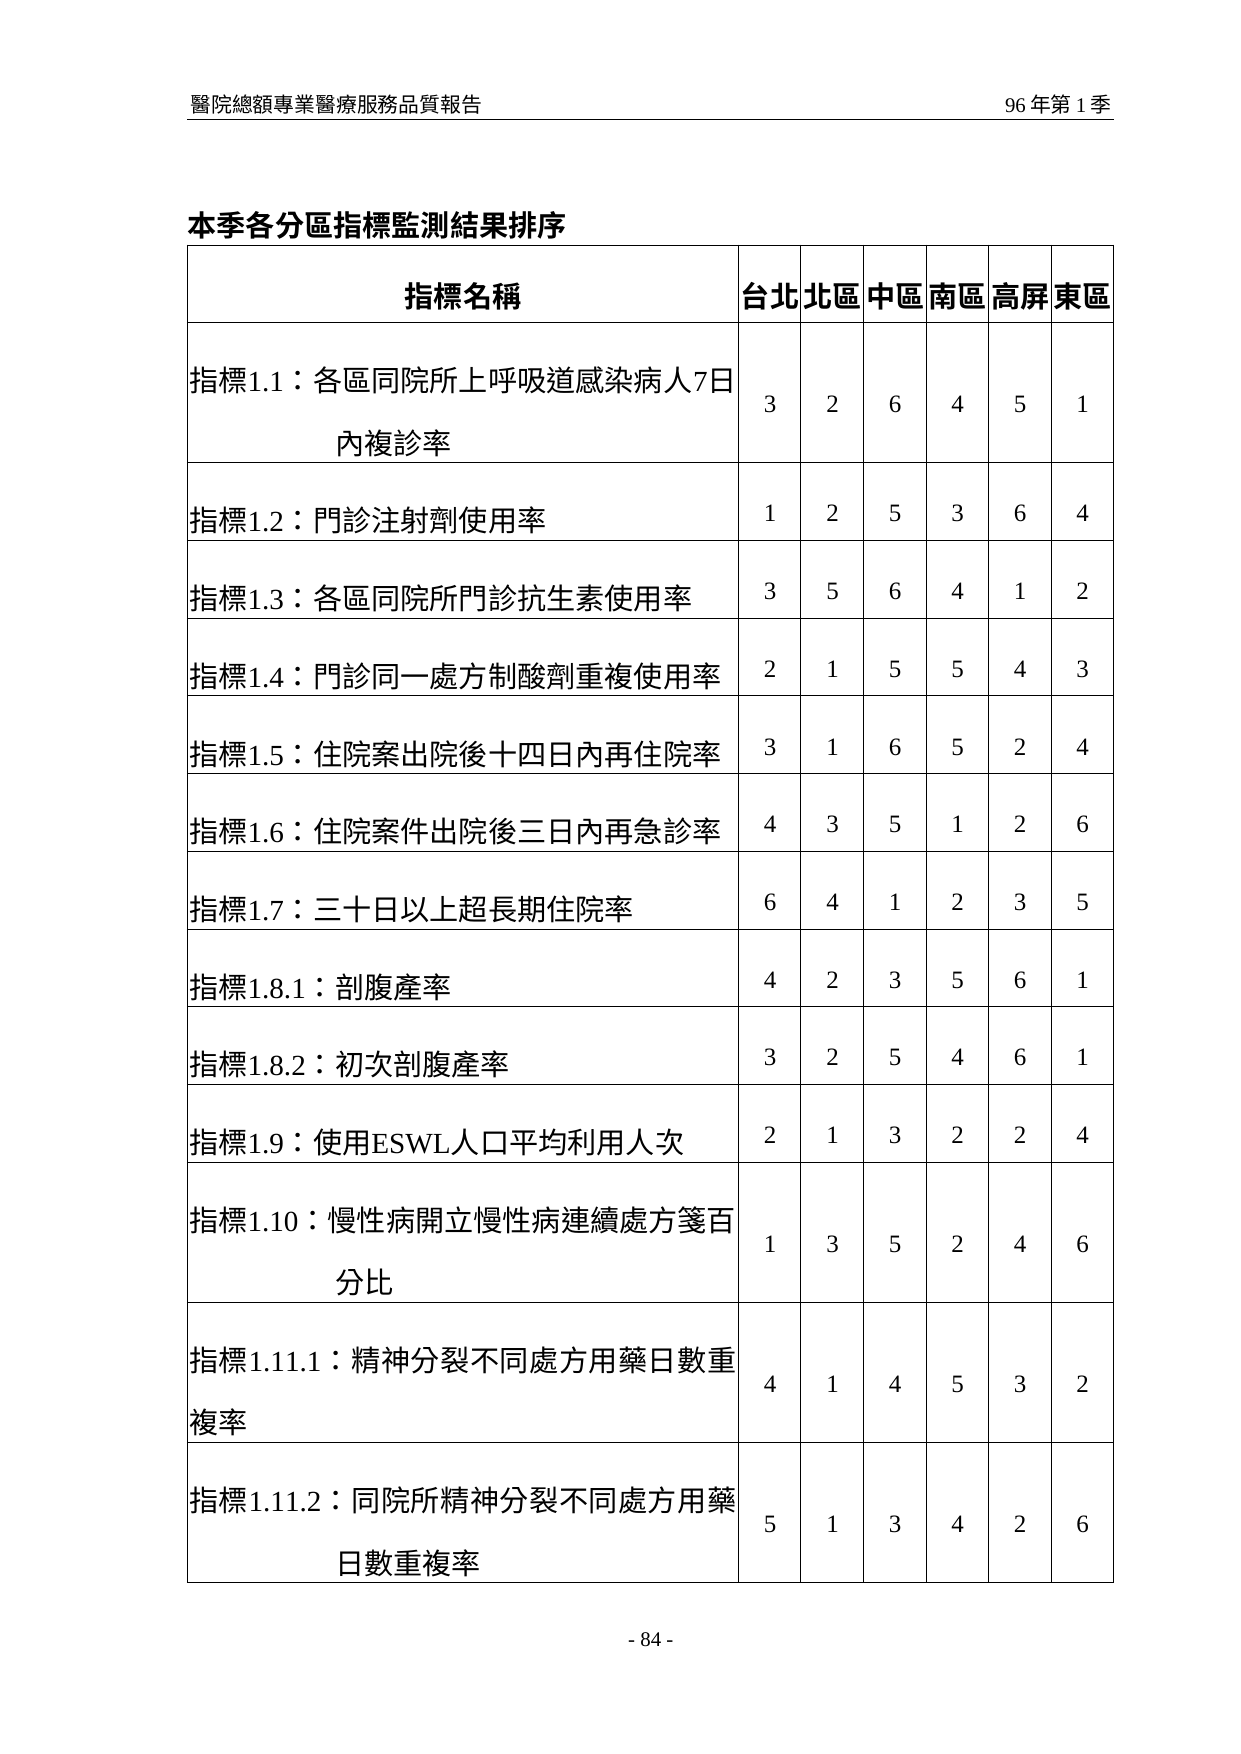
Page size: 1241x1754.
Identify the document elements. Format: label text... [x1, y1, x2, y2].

table_cell 1 [739, 463, 800, 540]
table_cell 指標1.9：使用ESWL人口平均利用人次 [188, 1085, 738, 1162]
table_cell 1 [801, 696, 863, 773]
table_header 高屏 [989, 246, 1051, 322]
table_cell 4 [927, 541, 988, 618]
table_cell 2 [927, 1163, 988, 1302]
table_header 台北 [739, 246, 800, 322]
table_cell 1 [801, 1443, 863, 1582]
table_cell 6 [864, 696, 926, 773]
table_cell 6 [864, 323, 926, 462]
table_cell 6 [739, 852, 800, 928]
table_cell 2 [989, 696, 1051, 773]
table_cell 2 [801, 463, 863, 540]
table_cell 2 [927, 852, 988, 928]
table_cell 5 [864, 619, 926, 695]
table_cell 4 [1052, 1085, 1113, 1162]
table_cell 2 [801, 1007, 863, 1084]
table_cell 4 [927, 323, 988, 462]
table_cell 3 [801, 1163, 863, 1302]
table_header 中區 [864, 246, 926, 322]
table_cell 指標1.5：住院案出院後十四日內再住院率 [188, 696, 738, 773]
table_cell 6 [989, 1007, 1051, 1084]
table_cell 2 [989, 774, 1051, 851]
table_cell 指標1.4：門診同一處方制酸劑重複使用率 [188, 619, 738, 695]
table_header 南區 [927, 246, 988, 322]
table_cell 1 [864, 852, 926, 928]
table_cell 指標1.1：各區同院所上呼吸道感染病人7日內複診率 [188, 323, 738, 462]
table_cell 2 [739, 619, 800, 695]
table_cell 3 [739, 696, 800, 773]
table_cell 1 [801, 1085, 863, 1162]
table_cell 2 [801, 930, 863, 1006]
table_cell 5 [864, 463, 926, 540]
table_cell 1 [989, 541, 1051, 618]
table_cell 4 [801, 852, 863, 928]
table_cell 5 [927, 1303, 988, 1442]
table_cell 5 [989, 323, 1051, 462]
table_cell 指標1.3：各區同院所門診抗生素使用率 [188, 541, 738, 618]
table_cell 4 [1052, 696, 1113, 773]
table_cell 3 [864, 930, 926, 1006]
table_cell 3 [801, 774, 863, 851]
table_cell 1 [927, 774, 988, 851]
table_cell 4 [864, 1303, 926, 1442]
table_cell 3 [864, 1085, 926, 1162]
table_cell 指標1.2：門診注射劑使用率 [188, 463, 738, 540]
table_cell 2 [989, 1085, 1051, 1162]
table_cell 2 [739, 1085, 800, 1162]
table_cell 4 [927, 1007, 988, 1084]
table_cell 指標1.11.2：同院所精神分裂不同處方用藥日數重複率 [188, 1443, 738, 1582]
table_cell 1 [1052, 930, 1113, 1006]
table_cell 4 [739, 1303, 800, 1442]
table_cell 5 [864, 1163, 926, 1302]
table_cell 4 [739, 930, 800, 1006]
table_cell 指標1.7：三十日以上超長期住院率 [188, 852, 738, 928]
table_cell 指標1.8.2：初次剖腹產率 [188, 1007, 738, 1084]
table_cell 5 [927, 696, 988, 773]
table_cell 3 [927, 463, 988, 540]
table_cell 5 [801, 541, 863, 618]
table_cell 指標1.6：住院案件出院後三日內再急診率 [188, 774, 738, 851]
table_cell 2 [927, 1085, 988, 1162]
table_cell 5 [739, 1443, 800, 1582]
table_cell 3 [739, 1007, 800, 1084]
text 本季各分區指標監測結果排序 [187, 182, 1114, 244]
table_cell 4 [739, 774, 800, 851]
table_cell 1 [801, 619, 863, 695]
table_cell 2 [1052, 1303, 1113, 1442]
table_cell 指標1.10：慢性病開立慢性病連續處方箋百分比 [188, 1163, 738, 1302]
table_cell 4 [1052, 463, 1113, 540]
table_cell 1 [801, 1303, 863, 1442]
table_cell 4 [989, 1163, 1051, 1302]
table_header 北區 [801, 246, 863, 322]
table_header 東區 [1052, 246, 1113, 322]
table_cell 6 [1052, 774, 1113, 851]
table_cell 指標1.8.1：剖腹產率 [188, 930, 738, 1006]
table_cell 3 [739, 541, 800, 618]
table_cell 6 [989, 463, 1051, 540]
table_cell 2 [1052, 541, 1113, 618]
table_cell 5 [864, 774, 926, 851]
table_cell 5 [1052, 852, 1113, 928]
table_cell 指標1.11.1：精神分裂不同處方用藥日數重複率 [188, 1303, 738, 1442]
table_cell 5 [927, 930, 988, 1006]
table_cell 5 [864, 1007, 926, 1084]
table_cell 3 [989, 1303, 1051, 1442]
table_cell 4 [989, 619, 1051, 695]
table_cell 3 [864, 1443, 926, 1582]
table_cell 6 [1052, 1163, 1113, 1302]
table_cell 2 [801, 323, 863, 462]
table_cell 6 [989, 930, 1051, 1006]
table_cell 1 [739, 1163, 800, 1302]
table_cell 6 [864, 541, 926, 618]
table_cell 1 [1052, 1007, 1113, 1084]
table_cell 3 [739, 323, 800, 462]
table_cell 2 [989, 1443, 1051, 1582]
table_cell 6 [1052, 1443, 1113, 1582]
table_cell 3 [989, 852, 1051, 928]
table_header 指標名稱 [188, 246, 738, 322]
table_cell 5 [927, 619, 988, 695]
table_cell 3 [1052, 619, 1113, 695]
table_cell 4 [927, 1443, 988, 1582]
table_cell 1 [1052, 323, 1113, 462]
